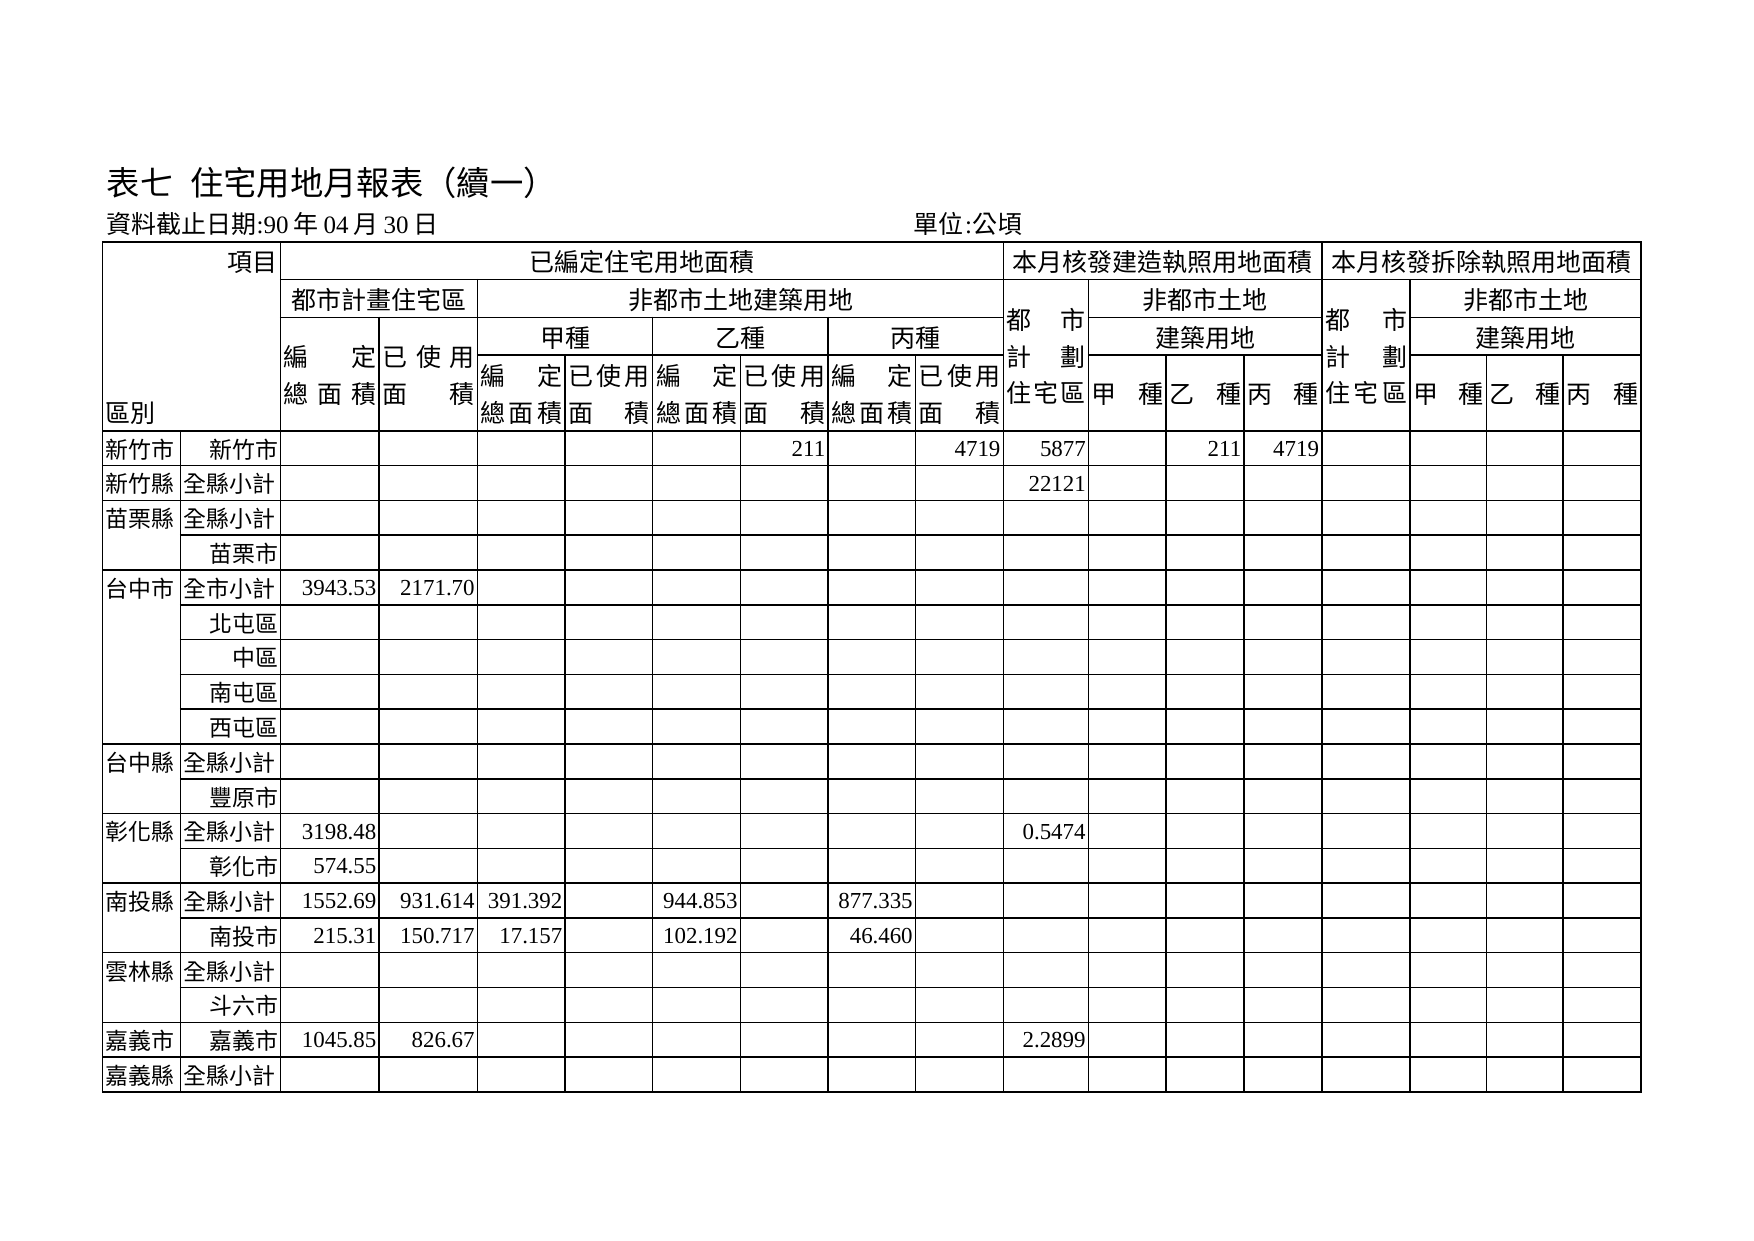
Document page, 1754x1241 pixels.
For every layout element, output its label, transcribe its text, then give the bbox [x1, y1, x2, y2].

table_cell [478, 710, 564, 743]
table_header 已編定住宅用地面積 [281, 243, 1003, 279]
table_cell 台中市 [103, 571, 180, 743]
table_header 項目 [196, 243, 280, 279]
table_cell [1089, 501, 1165, 534]
table_cell [829, 814, 915, 847]
table_cell [1323, 988, 1409, 1021]
table_cell [1323, 606, 1409, 639]
table_cell [380, 675, 477, 708]
table_cell [196, 317, 280, 354]
table_cell [1564, 710, 1640, 743]
table_cell [741, 953, 827, 987]
table_cell [1245, 640, 1321, 673]
table_cell [653, 432, 740, 465]
table_cell [916, 675, 1003, 708]
table_header 本月核發建造執照用地面積 [1004, 243, 1321, 279]
table_cell [566, 884, 652, 917]
table_cell [1089, 849, 1165, 882]
table_cell [1487, 884, 1562, 917]
table_cell [916, 953, 1003, 987]
table_cell [1323, 814, 1409, 847]
table_cell [1004, 745, 1088, 778]
table_cell 面積 [741, 392, 827, 430]
table_cell [281, 710, 378, 743]
table_cell [380, 640, 477, 673]
table_cell [1411, 1058, 1486, 1091]
table_cell [478, 466, 564, 499]
table_cell 931.614 [380, 884, 477, 917]
table_cell [1245, 571, 1321, 604]
table_cell 都市 計劃 住宅區 [1323, 280, 1409, 430]
table_cell [281, 432, 378, 465]
table_cell [1411, 1023, 1486, 1056]
table_cell [566, 571, 652, 604]
table_cell 全縣小計 [181, 501, 280, 534]
table_cell [1323, 571, 1409, 604]
table_cell [1487, 501, 1562, 534]
table_cell [1487, 606, 1562, 639]
table_cell [653, 606, 740, 639]
table_cell [1323, 1058, 1409, 1091]
table_cell [1411, 675, 1486, 708]
table_cell 全縣小計 [181, 814, 280, 847]
table_cell [1089, 675, 1165, 708]
table_cell 211 [1167, 432, 1243, 465]
table_cell [281, 1058, 378, 1091]
table_cell [1411, 988, 1486, 1021]
table_cell [380, 780, 477, 813]
table_cell [1323, 849, 1409, 882]
table_cell [653, 745, 740, 778]
table_cell [1487, 536, 1562, 569]
table_cell [1564, 501, 1640, 534]
table_cell 北屯區 [181, 606, 280, 639]
table_cell [1411, 640, 1486, 673]
table_cell [829, 953, 915, 987]
table_cell 全縣小計 [181, 466, 280, 499]
table_cell 總面積 [653, 392, 740, 430]
table_cell [566, 640, 652, 673]
table_cell [1089, 780, 1165, 813]
table_cell 乙種 [1167, 356, 1243, 430]
table_cell [1323, 675, 1409, 708]
table_cell [1487, 571, 1562, 604]
table_cell 新竹縣 [103, 466, 180, 499]
table_cell 總面積 [478, 392, 564, 430]
table_cell [916, 745, 1003, 778]
table_cell [916, 640, 1003, 673]
table_cell [1323, 884, 1409, 917]
table_cell [281, 780, 378, 813]
table_cell [566, 988, 652, 1021]
table_cell [653, 1023, 740, 1056]
table_cell [1411, 849, 1486, 882]
table_cell [1487, 988, 1562, 1021]
table_cell [916, 849, 1003, 882]
table_cell 新竹市 [181, 432, 280, 465]
table_cell [1004, 849, 1088, 882]
table_cell [1004, 780, 1088, 813]
table_cell [653, 571, 740, 604]
table_cell [1089, 988, 1165, 1021]
table_cell 南投市 [181, 919, 280, 952]
table_cell [478, 571, 564, 604]
table_cell 102.192 [653, 919, 740, 952]
table_cell [741, 849, 827, 882]
table_cell [741, 780, 827, 813]
table_cell [741, 710, 827, 743]
table_cell [281, 745, 378, 778]
table_cell [1487, 745, 1562, 778]
table_cell [1323, 745, 1409, 778]
table_cell [1411, 571, 1486, 604]
table_cell [1564, 884, 1640, 917]
table_cell [380, 606, 477, 639]
table_cell [1411, 606, 1486, 639]
table_cell [1323, 780, 1409, 813]
table_cell [1411, 884, 1486, 917]
table_cell [103, 279, 196, 317]
table_cell [1089, 571, 1165, 604]
table_cell [1167, 1058, 1243, 1091]
table_cell [1089, 640, 1165, 673]
table_cell [741, 501, 827, 534]
table_cell [1167, 640, 1243, 673]
table_cell [1245, 988, 1321, 1021]
table_cell [566, 814, 652, 847]
table_cell [829, 432, 915, 465]
table_cell [741, 675, 827, 708]
table_cell [1487, 710, 1562, 743]
table_cell [1487, 953, 1562, 987]
table_cell 全市小計 [181, 571, 280, 604]
table_cell 台中縣 [103, 745, 180, 813]
table_cell 全縣小計 [181, 1058, 280, 1091]
table_cell 乙種 [653, 318, 827, 354]
table_cell [1245, 501, 1321, 534]
table_cell 嘉義市 [181, 1023, 280, 1056]
table_cell [1564, 1058, 1640, 1091]
table_cell [1487, 849, 1562, 882]
table_cell [916, 1058, 1003, 1091]
table_cell [1167, 536, 1243, 569]
table_cell [653, 780, 740, 813]
table_cell [829, 640, 915, 673]
table_cell 1552.69 [281, 884, 378, 917]
table_cell 區別 [103, 392, 196, 430]
table_cell [1323, 953, 1409, 987]
table_cell [1323, 919, 1409, 952]
table_cell [1487, 466, 1562, 499]
table_cell [829, 501, 915, 534]
table_cell [1089, 466, 1165, 499]
table_cell [1245, 675, 1321, 708]
table_cell [1167, 780, 1243, 813]
table_cell [829, 710, 915, 743]
table_cell [741, 536, 827, 569]
table_cell [1411, 919, 1486, 952]
table_cell [566, 780, 652, 813]
table_cell [1564, 571, 1640, 604]
table_cell [1564, 780, 1640, 813]
table_cell 斗六市 [181, 988, 280, 1021]
table_cell 非都市土地 [1411, 280, 1640, 317]
table_cell [478, 675, 564, 708]
table_cell [1089, 710, 1165, 743]
table_cell 嘉義縣 [103, 1058, 180, 1091]
table_cell [1167, 710, 1243, 743]
table_cell [566, 675, 652, 708]
table_cell [281, 640, 378, 673]
table_cell 22121 [1004, 466, 1088, 499]
table_cell [1167, 466, 1243, 499]
table_cell 面積 [916, 392, 1003, 430]
table_cell 非都市土地 [1089, 280, 1321, 317]
table_cell [653, 675, 740, 708]
table_cell [380, 710, 477, 743]
table_cell 嘉義市 [103, 1023, 180, 1056]
table_cell 全縣小計 [181, 953, 280, 987]
table_cell [566, 710, 652, 743]
table_cell [1245, 1058, 1321, 1091]
table_cell 建築用地 [1089, 318, 1321, 354]
table_cell [1487, 640, 1562, 673]
table_cell [741, 988, 827, 1021]
table_cell [566, 849, 652, 882]
table_cell [478, 745, 564, 778]
table_cell 苗栗市 [181, 536, 280, 569]
table_cell 944.853 [653, 884, 740, 917]
table_cell [916, 571, 1003, 604]
table_cell [1089, 745, 1165, 778]
table_cell [829, 536, 915, 569]
table_cell [916, 606, 1003, 639]
table_cell [478, 432, 564, 465]
table_cell [380, 536, 477, 569]
table_cell [1089, 536, 1165, 569]
table_cell 4719 [1245, 432, 1321, 465]
table_cell 面積 [566, 392, 652, 430]
table_cell [1411, 710, 1486, 743]
table_cell [478, 536, 564, 569]
table_cell [741, 1058, 827, 1091]
table_cell [829, 466, 915, 499]
table_cell 甲種 [1411, 356, 1486, 430]
table_cell 都市 計劃 住宅區 [1004, 280, 1088, 430]
table_cell [1089, 432, 1165, 465]
table_cell [653, 1058, 740, 1091]
table_cell [741, 1023, 827, 1056]
table_cell 苗栗縣 [103, 501, 180, 569]
table_cell [1245, 814, 1321, 847]
table_cell [566, 953, 652, 987]
table_cell [829, 675, 915, 708]
table_cell 豐原市 [181, 780, 280, 813]
table_cell [1487, 1058, 1562, 1091]
table_cell 已使用 面積 [380, 318, 477, 430]
table_cell [916, 466, 1003, 499]
table_cell [478, 501, 564, 534]
table_cell [1004, 571, 1088, 604]
table_cell [1564, 466, 1640, 499]
table_cell 編定 [478, 356, 564, 392]
table_cell [1167, 745, 1243, 778]
table_cell [1167, 501, 1243, 534]
table_cell [1245, 466, 1321, 499]
table_cell [1323, 1023, 1409, 1056]
table_cell [1089, 953, 1165, 987]
table_cell [653, 814, 740, 847]
table_cell [829, 1058, 915, 1091]
table_cell [653, 466, 740, 499]
table_cell [380, 501, 477, 534]
table_cell [1167, 814, 1243, 847]
table_cell [1245, 710, 1321, 743]
table_cell 新竹市 [103, 432, 180, 465]
table_header 本月核發拆除執照用地面積 [1323, 243, 1640, 279]
table_cell [1487, 919, 1562, 952]
table_cell [1411, 953, 1486, 987]
table_cell [1411, 745, 1486, 778]
table_cell [916, 536, 1003, 569]
table_cell [741, 884, 827, 917]
table_cell [103, 354, 196, 392]
table_cell [1564, 745, 1640, 778]
table_cell [916, 988, 1003, 1021]
table_cell [1245, 745, 1321, 778]
table_cell 編定 [653, 356, 740, 392]
table_cell [1564, 814, 1640, 847]
table_cell 丙種 [829, 318, 1003, 354]
table_header [103, 243, 196, 279]
table_cell [916, 884, 1003, 917]
table_cell [1323, 432, 1409, 465]
table_cell [281, 675, 378, 708]
table_cell 2171.70 [380, 571, 477, 604]
table_cell [1167, 953, 1243, 987]
table_cell 非都市土地建築用地 [478, 280, 1003, 317]
table_cell [1167, 884, 1243, 917]
table_cell [1004, 1058, 1088, 1091]
table_cell 南投縣 [103, 884, 180, 952]
table_cell [1411, 501, 1486, 534]
table_cell [1323, 536, 1409, 569]
table_cell [103, 317, 196, 354]
table_cell 已使用 [916, 356, 1003, 392]
table_cell 已使用 [741, 356, 827, 392]
table_cell [1411, 466, 1486, 499]
table_cell 全縣小計 [181, 745, 280, 778]
table_cell [380, 953, 477, 987]
table_cell [829, 780, 915, 813]
table_cell 丙種 [1245, 356, 1321, 430]
table_cell [653, 953, 740, 987]
table_cell [1004, 919, 1088, 952]
text 資料截止日期:90年04月30日 單位:公頃 [106, 205, 1648, 241]
table_cell 2.2899 [1004, 1023, 1088, 1056]
table_cell [1411, 780, 1486, 813]
table_cell [478, 1023, 564, 1056]
table_cell [1167, 606, 1243, 639]
table_cell 雲林縣 [103, 953, 180, 1021]
table_cell [1245, 780, 1321, 813]
table_cell 編定 總面積 [281, 318, 378, 430]
table_cell [1564, 988, 1640, 1021]
table_cell [829, 849, 915, 882]
table_cell [1323, 501, 1409, 534]
table_cell [1004, 710, 1088, 743]
table_cell [196, 392, 280, 430]
table_cell [653, 536, 740, 569]
table_cell [1004, 640, 1088, 673]
table_cell [478, 1058, 564, 1091]
table_cell [380, 988, 477, 1021]
table_cell 150.717 [380, 919, 477, 952]
table_cell 全縣小計 [181, 884, 280, 917]
table_cell [741, 640, 827, 673]
table_cell [1245, 919, 1321, 952]
table_cell [1245, 849, 1321, 882]
table_cell [916, 501, 1003, 534]
table_cell [829, 571, 915, 604]
table_cell [916, 710, 1003, 743]
table_cell [1323, 466, 1409, 499]
table_cell [1004, 953, 1088, 987]
table_cell 877.335 [829, 884, 915, 917]
table_cell 西屯區 [181, 710, 280, 743]
table_cell [1004, 501, 1088, 534]
table_cell [281, 536, 378, 569]
table_cell [1323, 640, 1409, 673]
table_cell [1089, 814, 1165, 847]
table_cell 46.460 [829, 919, 915, 952]
table_cell [281, 466, 378, 499]
table_cell [380, 814, 477, 847]
table_cell [566, 536, 652, 569]
table_cell [916, 814, 1003, 847]
table_cell 甲種 [1089, 356, 1165, 430]
table_cell [1564, 536, 1640, 569]
table_cell [566, 919, 652, 952]
table_cell 0.5474 [1004, 814, 1088, 847]
table_cell [380, 849, 477, 882]
table_cell [916, 1023, 1003, 1056]
table_cell [916, 780, 1003, 813]
table_cell [1564, 953, 1640, 987]
table_cell [380, 432, 477, 465]
table_cell [566, 606, 652, 639]
table_cell [478, 953, 564, 987]
table_cell [281, 988, 378, 1021]
table_cell [1167, 1023, 1243, 1056]
table_cell [1564, 849, 1640, 882]
table_cell [1245, 953, 1321, 987]
table_cell 3943.53 [281, 571, 378, 604]
table_cell [741, 814, 827, 847]
table_cell [478, 849, 564, 882]
table_cell [478, 814, 564, 847]
table_cell [478, 780, 564, 813]
table_cell [566, 1058, 652, 1091]
table_cell [1167, 675, 1243, 708]
table_cell 17.157 [478, 919, 564, 952]
table_cell [281, 501, 378, 534]
table_cell [1004, 606, 1088, 639]
table_cell [281, 953, 378, 987]
table_cell [741, 571, 827, 604]
table_cell [1089, 919, 1165, 952]
table_cell [478, 606, 564, 639]
table_cell [196, 354, 280, 392]
table_cell 1045.85 [281, 1023, 378, 1056]
table_cell [380, 745, 477, 778]
table_cell [1004, 884, 1088, 917]
table_cell [1564, 1023, 1640, 1056]
table_cell [1004, 675, 1088, 708]
table_cell [1245, 884, 1321, 917]
table_cell [916, 919, 1003, 952]
table_cell [478, 640, 564, 673]
table_cell [1487, 780, 1562, 813]
table_cell 中區 [181, 640, 280, 673]
table_cell [829, 745, 915, 778]
table_cell [1167, 849, 1243, 882]
table_cell 丙種 [1564, 356, 1640, 430]
table_cell [1089, 606, 1165, 639]
table_cell [1004, 988, 1088, 1021]
table_cell 391.392 [478, 884, 564, 917]
table_cell [741, 745, 827, 778]
table_cell [566, 745, 652, 778]
table_cell [1323, 710, 1409, 743]
table_cell 215.31 [281, 919, 378, 952]
table_cell [566, 501, 652, 534]
table_cell [1564, 606, 1640, 639]
table_cell [566, 432, 652, 465]
table_cell 甲種 [478, 318, 652, 354]
table_cell 4719 [916, 432, 1003, 465]
table_cell [1487, 675, 1562, 708]
table_cell 彰化市 [181, 849, 280, 882]
table_cell [1245, 606, 1321, 639]
table_cell [478, 988, 564, 1021]
table_cell [1411, 432, 1486, 465]
table_cell 都市計畫住宅區 [281, 280, 477, 317]
table_cell 建築用地 [1411, 318, 1640, 354]
table_cell 5877 [1004, 432, 1088, 465]
table_cell 南屯區 [181, 675, 280, 708]
table_cell [1004, 536, 1088, 569]
table_cell [653, 640, 740, 673]
table_cell [653, 849, 740, 882]
table_cell [1167, 988, 1243, 1021]
table_cell [653, 710, 740, 743]
table_cell [1564, 919, 1640, 952]
table_cell 574.55 [281, 849, 378, 882]
table_cell [1089, 1023, 1165, 1056]
table_cell 211 [741, 432, 827, 465]
table_cell 已使用 [566, 356, 652, 392]
table_cell [1487, 814, 1562, 847]
table_cell [1089, 1058, 1165, 1091]
table_cell [1167, 571, 1243, 604]
table_cell [380, 466, 477, 499]
table_cell 彰化縣 [103, 814, 180, 882]
table_cell [1411, 536, 1486, 569]
table_cell [741, 466, 827, 499]
table_cell [741, 919, 827, 952]
table_cell [380, 1058, 477, 1091]
table_cell 乙種 [1487, 356, 1562, 430]
table_cell [1089, 884, 1165, 917]
table_cell [1167, 919, 1243, 952]
table_cell [829, 606, 915, 639]
table_cell [741, 606, 827, 639]
table_cell [829, 988, 915, 1021]
table_cell [196, 279, 280, 317]
table_cell [281, 606, 378, 639]
text 表七 住宅用地月報表（續一） [106, 156, 1648, 205]
table_cell [1245, 1023, 1321, 1056]
table_cell [1245, 536, 1321, 569]
table_cell [653, 501, 740, 534]
table_cell [1564, 675, 1640, 708]
table_cell 總面積 [829, 392, 915, 430]
table_cell [829, 1023, 915, 1056]
table_cell 826.67 [380, 1023, 477, 1056]
table_cell [1487, 1023, 1562, 1056]
table_cell [1487, 432, 1562, 465]
table_cell [653, 988, 740, 1021]
table_cell 編定 [829, 356, 915, 392]
table_cell 3198.48 [281, 814, 378, 847]
table_cell [1411, 814, 1486, 847]
table_cell [1564, 640, 1640, 673]
table_cell [566, 466, 652, 499]
table_cell [566, 1023, 652, 1056]
table_cell [1564, 432, 1640, 465]
